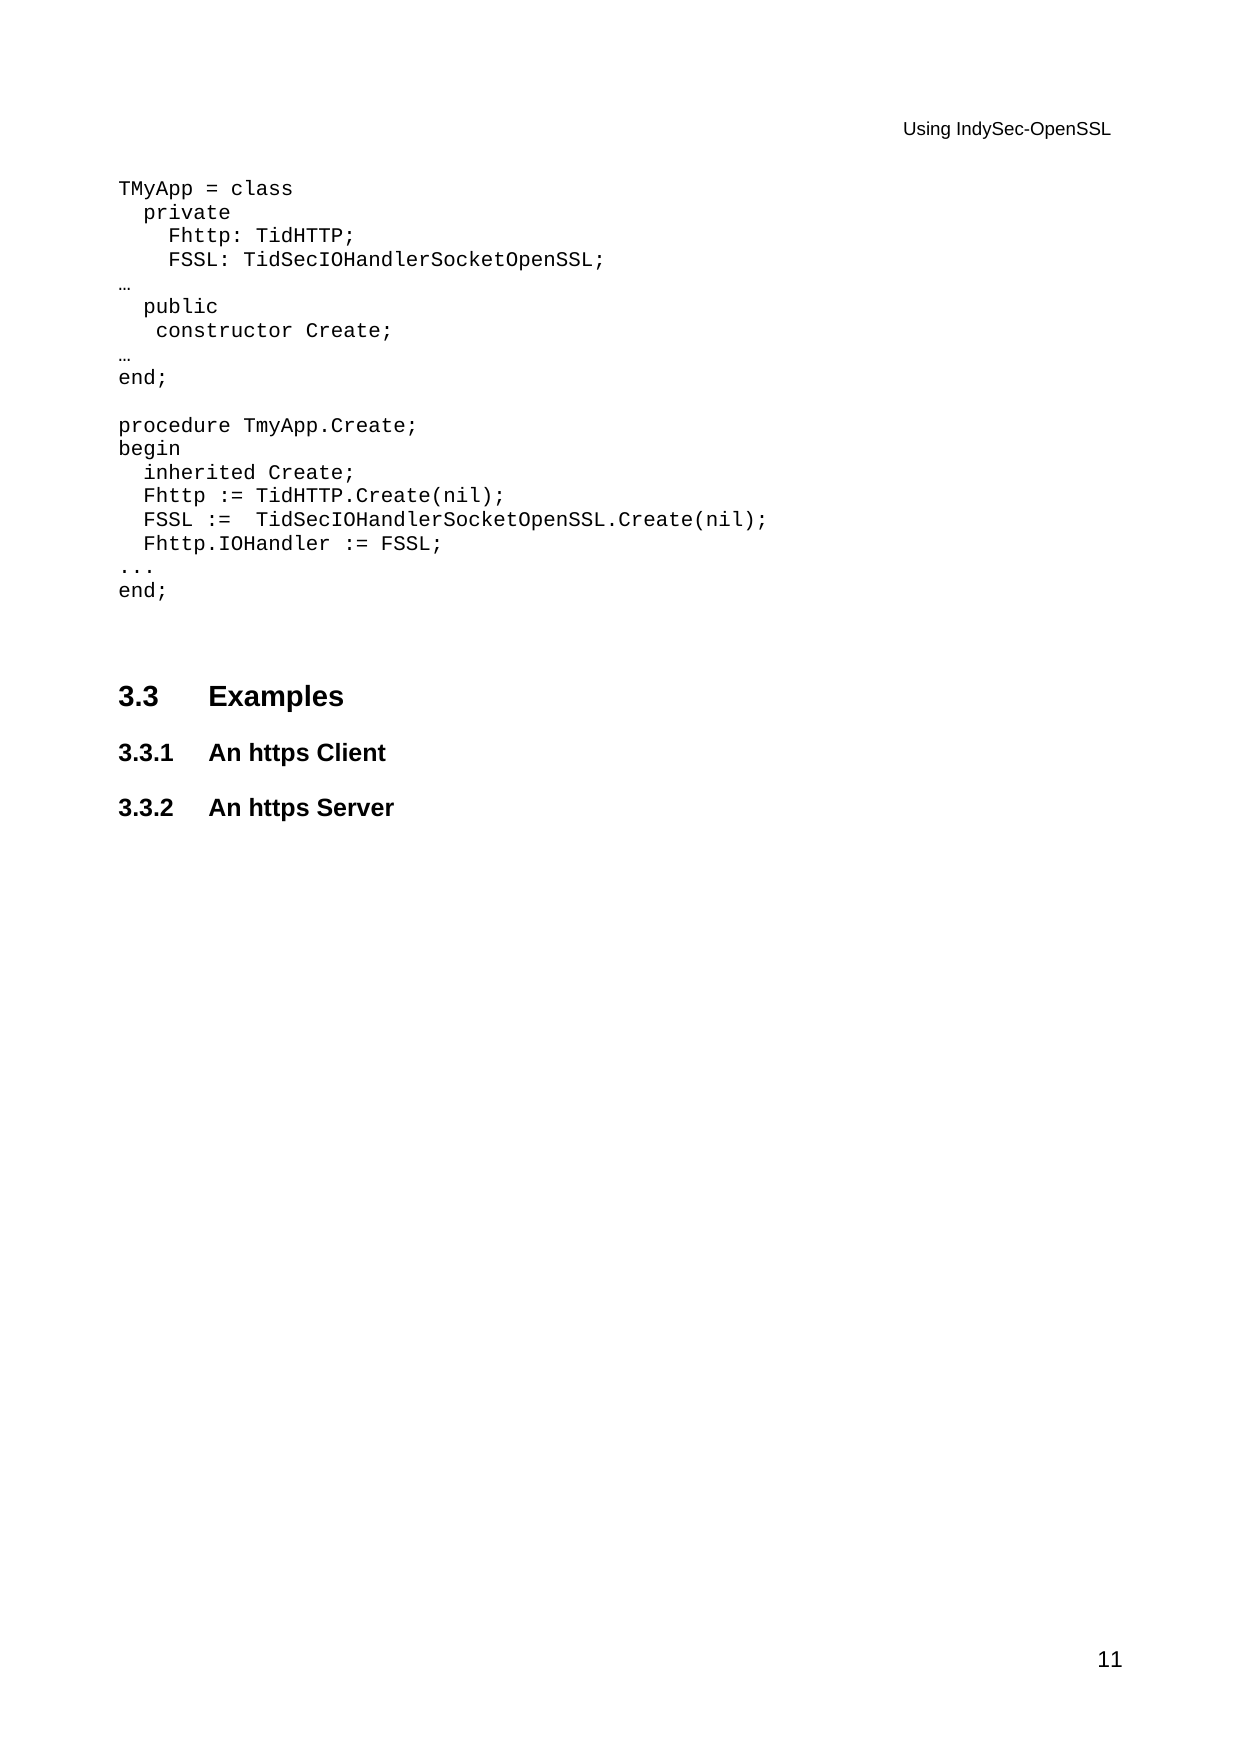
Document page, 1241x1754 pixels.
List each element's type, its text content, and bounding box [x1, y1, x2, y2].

text Fhttp.IOHandler := FSSL; [118, 533, 1122, 556]
text FSSL := TidSecIOHandlerSocketOpenSSL.Create(nil); [118, 509, 1122, 533]
text FSSL: TidSecIOHandlerSocketOpenSSL; [118, 249, 1122, 273]
text private [118, 202, 1122, 225]
text Fhttp := TidHTTP.Create(nil); [118, 486, 1122, 509]
text … [118, 344, 1122, 367]
text begin [118, 438, 1122, 462]
text Fhttp: TidHTTP; [118, 225, 1122, 249]
subtitle An https Client [118, 738, 1122, 767]
text inherited Create; [118, 462, 1122, 486]
text TMyApp = class [118, 178, 1122, 202]
text end; [118, 367, 1122, 391]
text end; [118, 580, 1122, 604]
subtitle Examples [118, 679, 1122, 713]
text … [118, 273, 1122, 296]
text ... [118, 556, 1122, 580]
text constructor Create; [118, 320, 1122, 344]
text procedure TmyApp.Create; [118, 414, 1122, 438]
subtitle An https Server [118, 793, 1122, 821]
text public [118, 296, 1122, 320]
